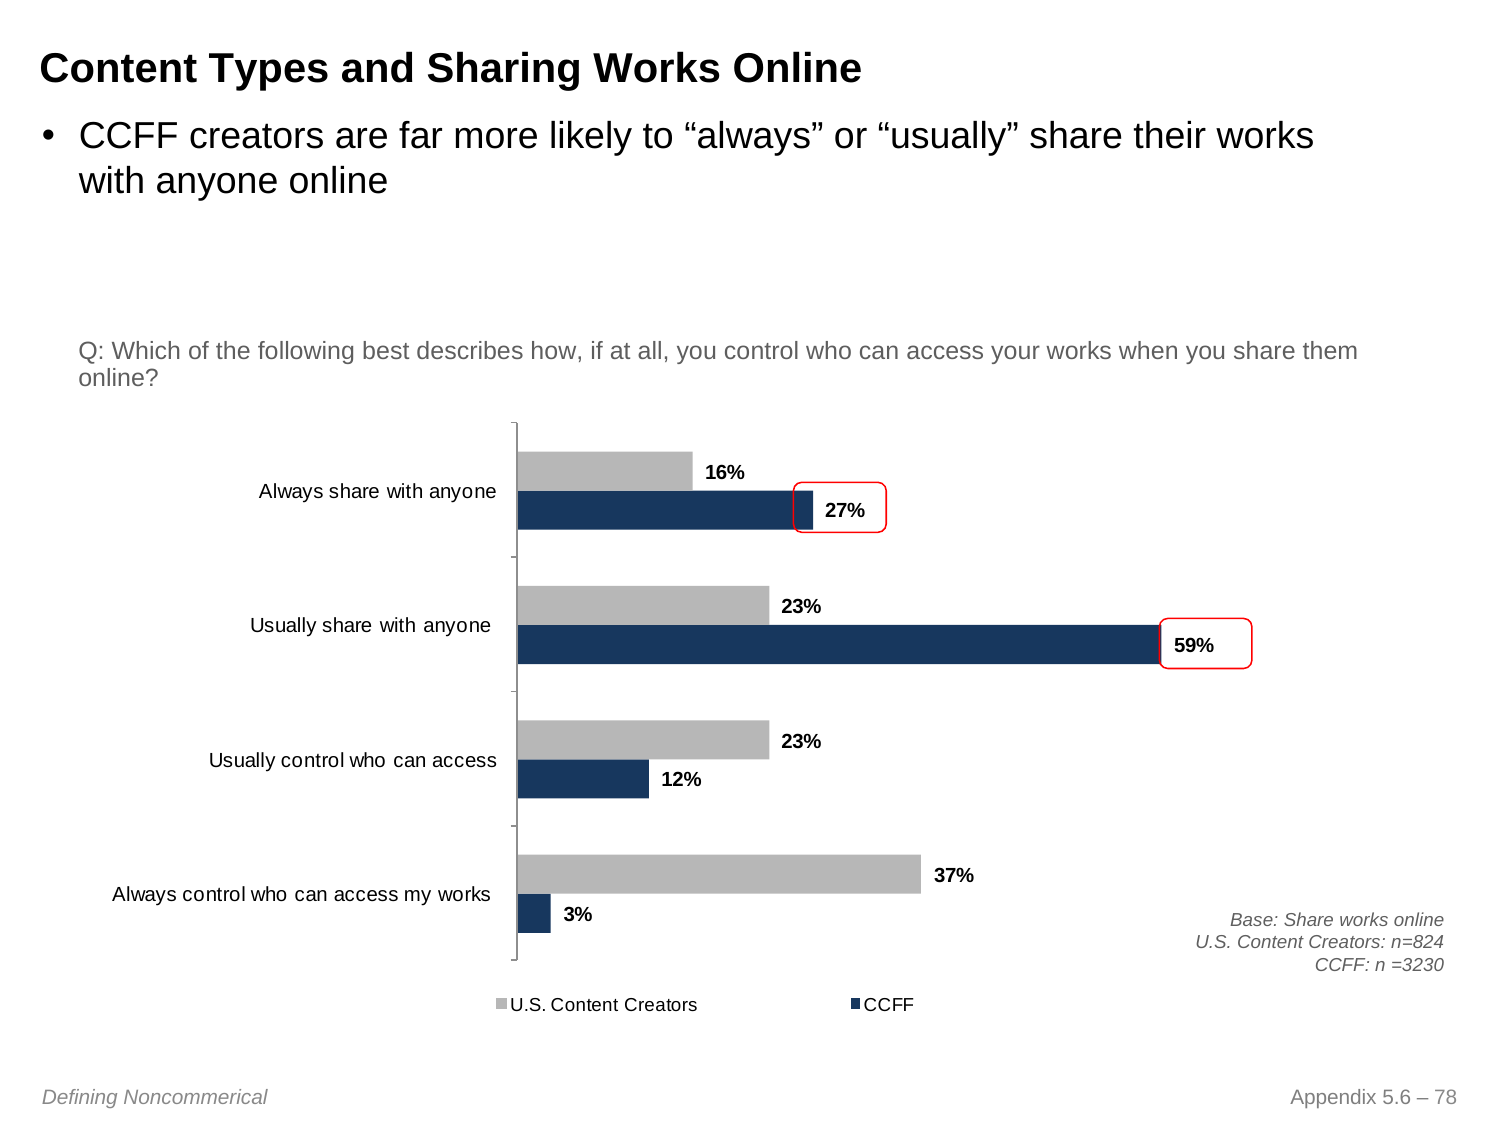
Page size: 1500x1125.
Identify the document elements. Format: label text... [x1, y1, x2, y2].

picture [70, 418, 1323, 1047]
text_box Content Types and Sharing Works Online [24, 27, 1454, 110]
text_box CCFF creators are far more likely to “always” or “usually” share their works with anyone online [27, 110, 1382, 210]
text_box Defining Noncommerical [27, 1066, 503, 1125]
text_box Q: Which of the following best describes how, if at all, you control who can access your works when you share them online? [63, 311, 1384, 418]
text_box Appendix 5.6 – <number> [1121, 1066, 1472, 1125]
text_box Base: Share works online U.S. Content Creators: n=824 CCFF: n =3230 [1001, 899, 1459, 983]
